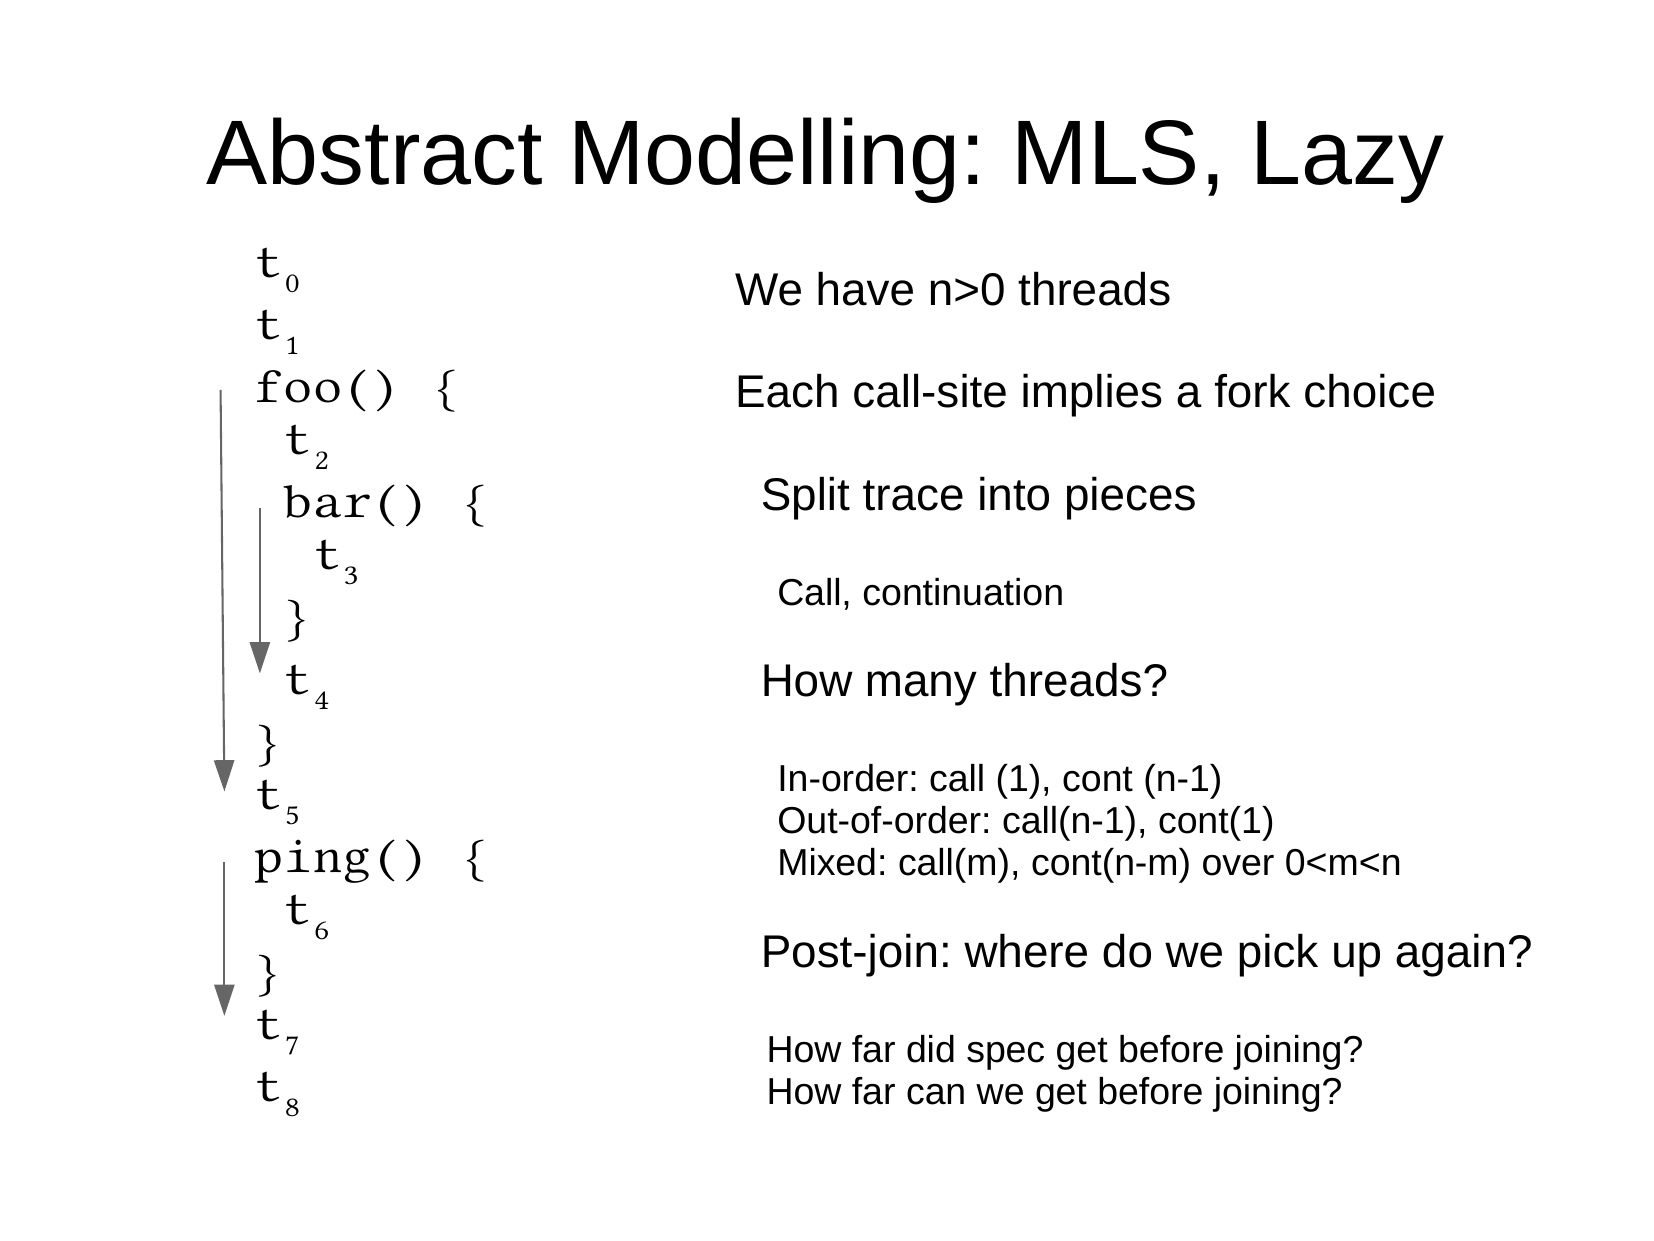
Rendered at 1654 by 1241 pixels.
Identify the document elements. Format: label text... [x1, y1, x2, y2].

text_box t0 t1 foo() { t2 bar() { t3 } t4 } t5 ping() { t6 } t7 t8 [240, 228, 792, 1197]
text_box We have n>0 threads Each call-site implies a fork choice Split trace into pieces Call, continuation How many threads? In-order: call (1), cont (n-1) Out-of-order: call(n-1), cont(1) Mixed: call(m), cont(n-m) over 0<m<n Post-join: where do we pick up again? How far did spec get before joining? How far can we get before joining? [720, 256, 1560, 1223]
title Abstract Modelling: MLS, Lazy [82, 49, 1571, 257]
